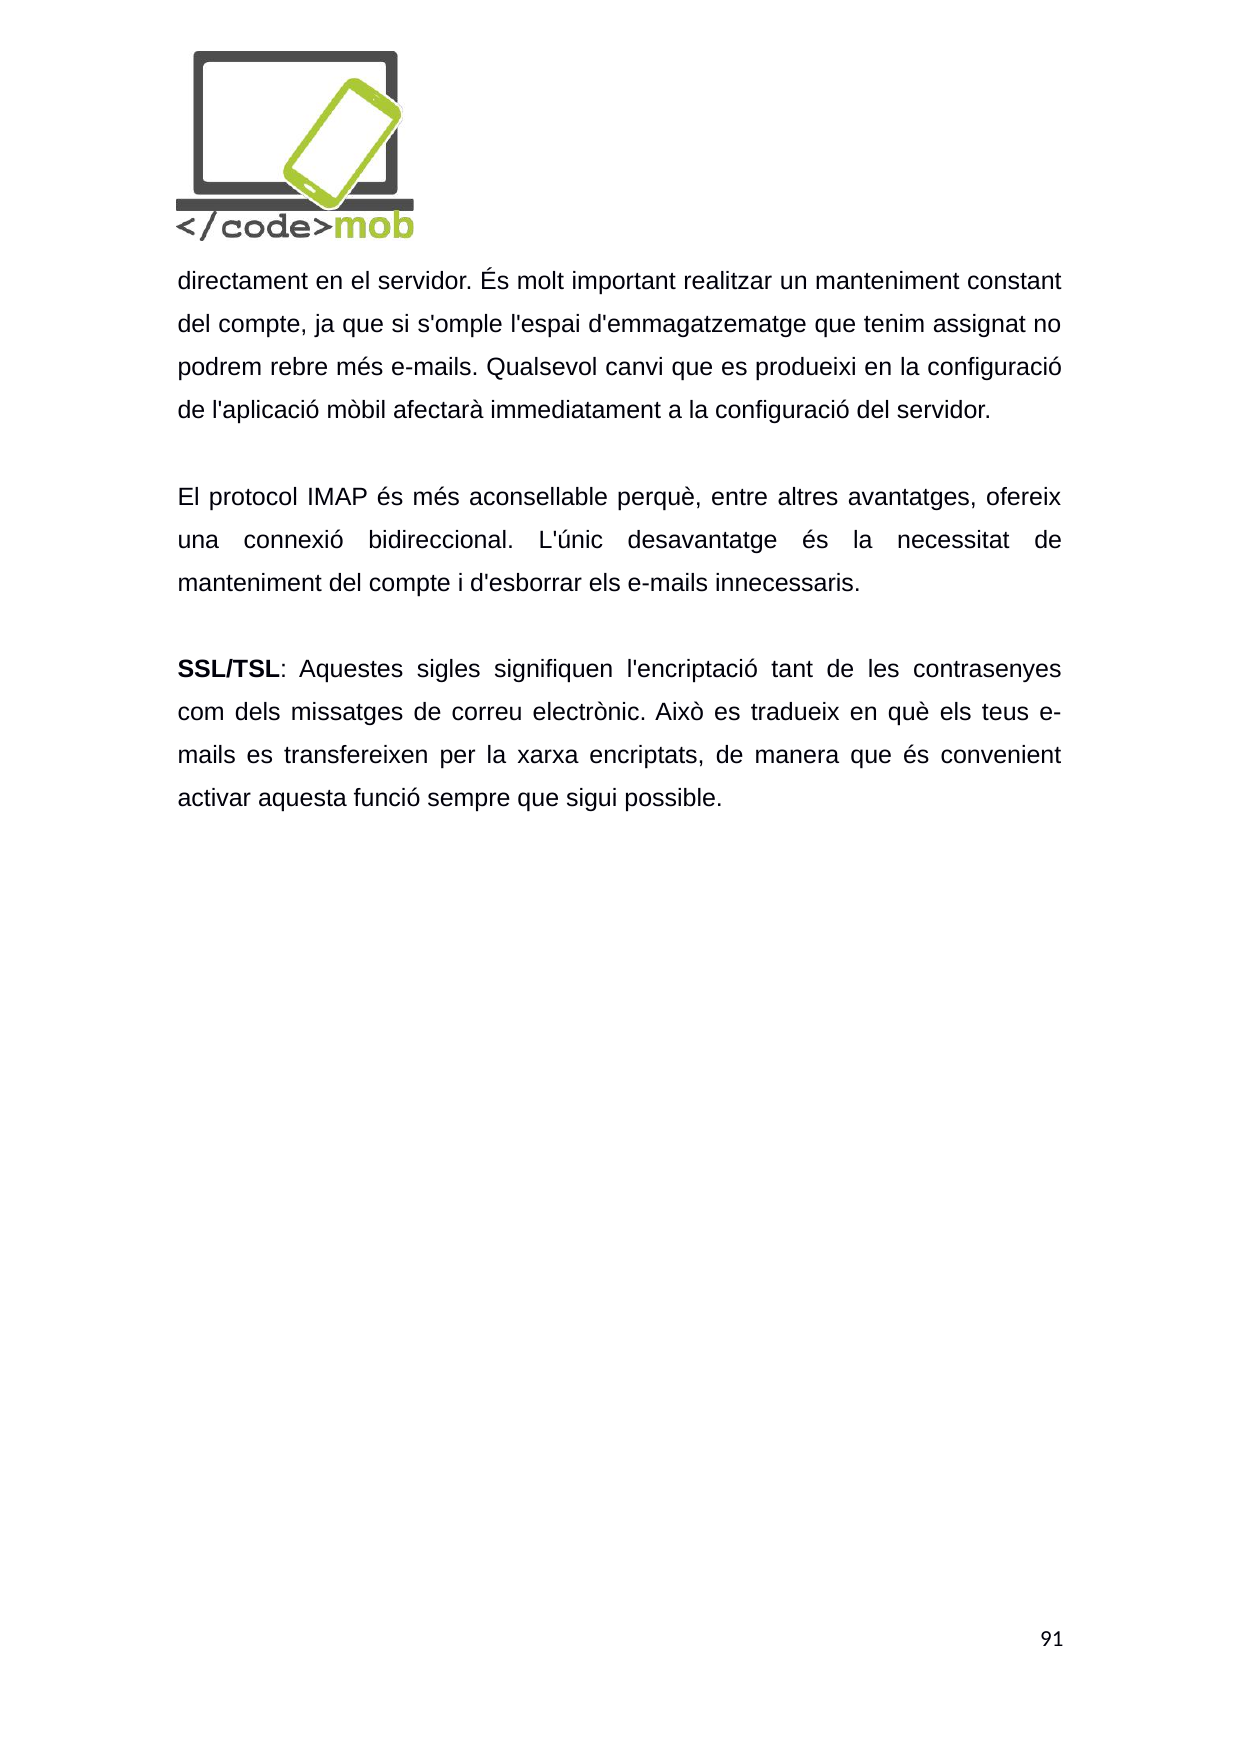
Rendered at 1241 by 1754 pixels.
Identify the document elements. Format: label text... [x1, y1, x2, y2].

text directament en el servidor. És molt important realitzar un manteniment constant del compte, ja que si s'omple l'espai d'emmagatzematge que tenim assignat no podrem rebre més e-mails. Qualsevol canvi que es produeixi en la configuració de l'aplicació mòbil afectarà immediatament a la configuració del servidor. [177, 266, 1063, 424]
text SSL/TSL: Aquestes sigles signifiquen l'encriptació tant de les contrasenyes com dels missatges de correu electrònic. Això es tradueix en què els teus e-mails es transfereixen per la xarxa encriptats, de manera que és convenient activar aquesta funció sempre que sigui possible. [177, 654, 1063, 812]
picture [176, 51, 414, 241]
text El protocol IMAP és més aconsellable perquè, entre altres avantatges, ofereix una connexió bidireccional. L'únic desavantatge és la necessitat de manteniment del compte i d'esborrar els e-mails innecessaris. [177, 481, 1063, 596]
